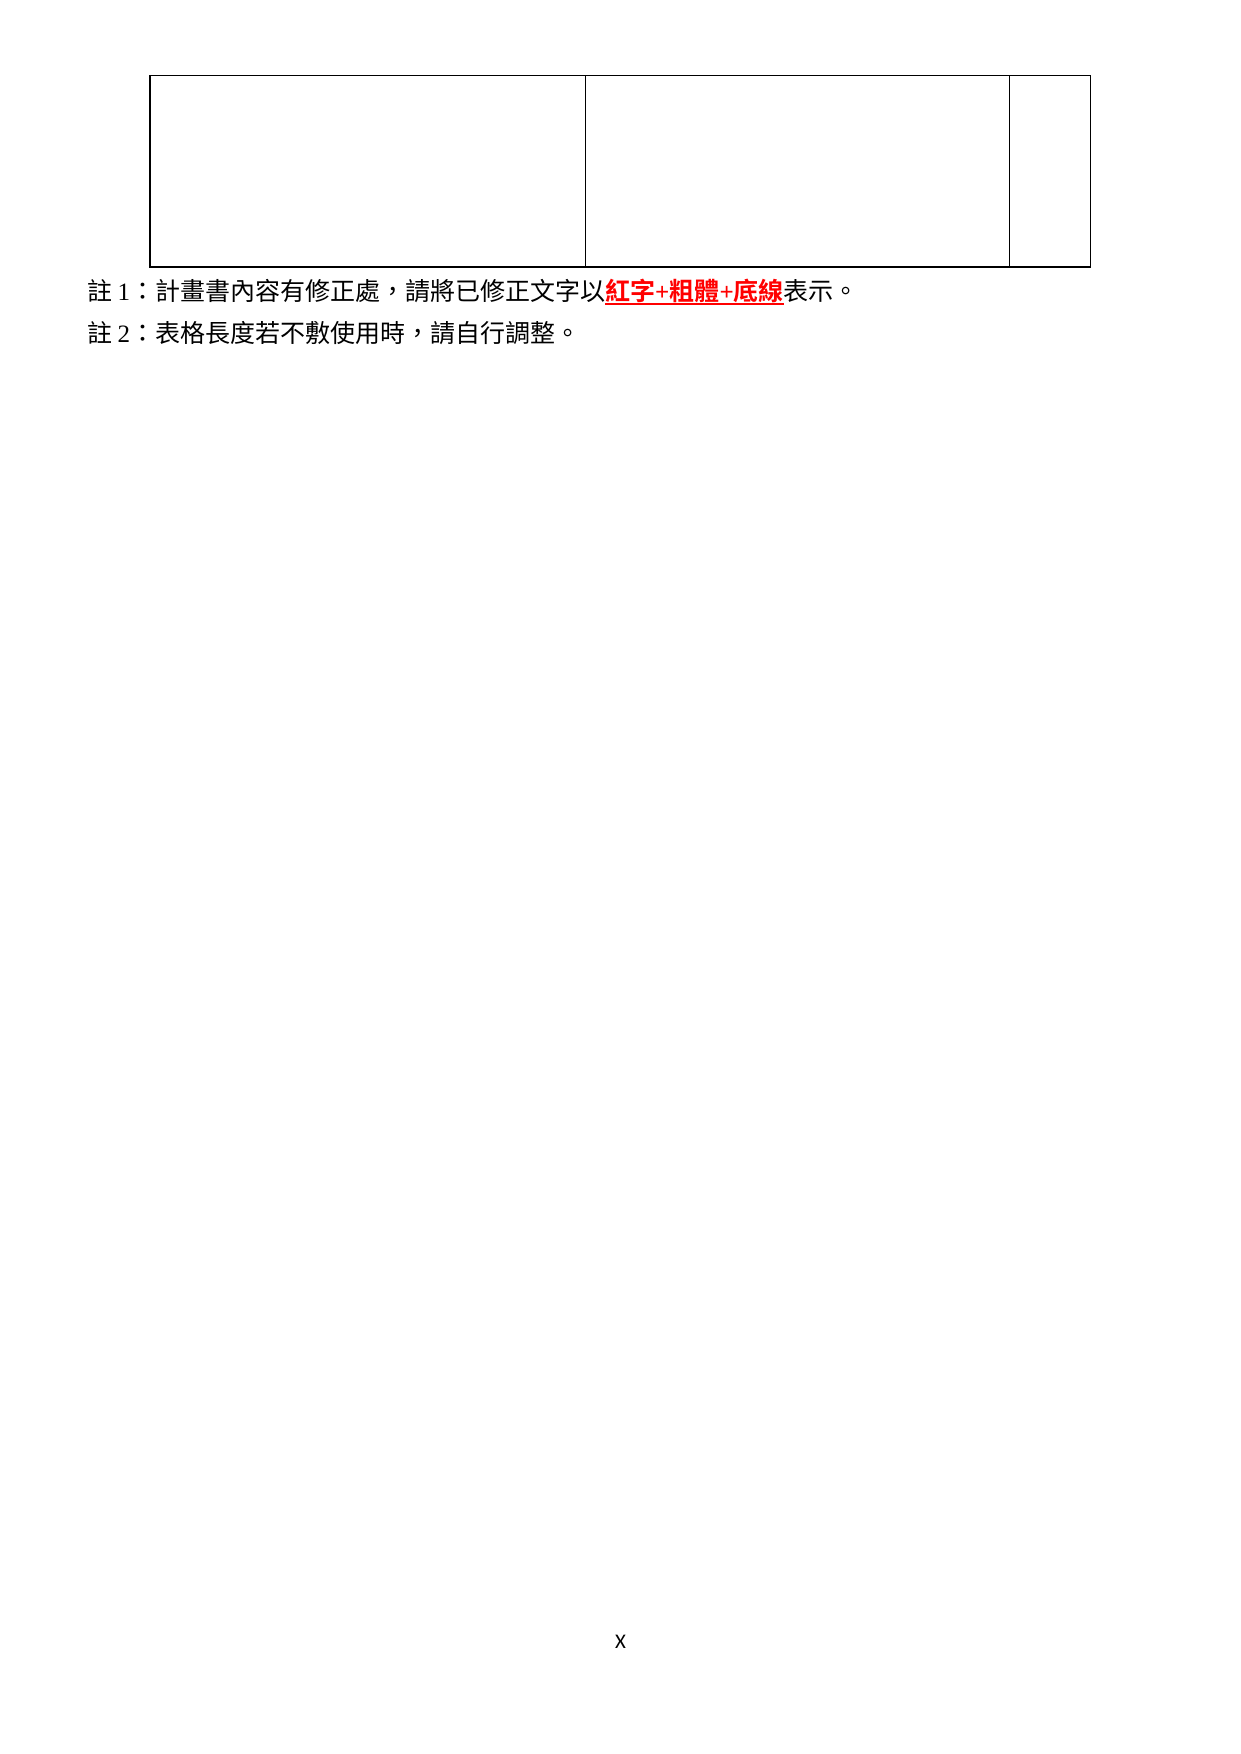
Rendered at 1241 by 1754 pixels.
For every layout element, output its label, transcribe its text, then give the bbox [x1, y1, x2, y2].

table_cell [1010, 76, 1090, 266]
table_cell [151, 76, 585, 266]
text 註1：計畫書內容有修正處，請將已修正文字以紅字+粗體+底線表示。 [75, 267, 1165, 309]
text 註2：表格長度若不敷使用時，請自行調整。 [75, 309, 1165, 351]
table_cell [586, 76, 1009, 266]
